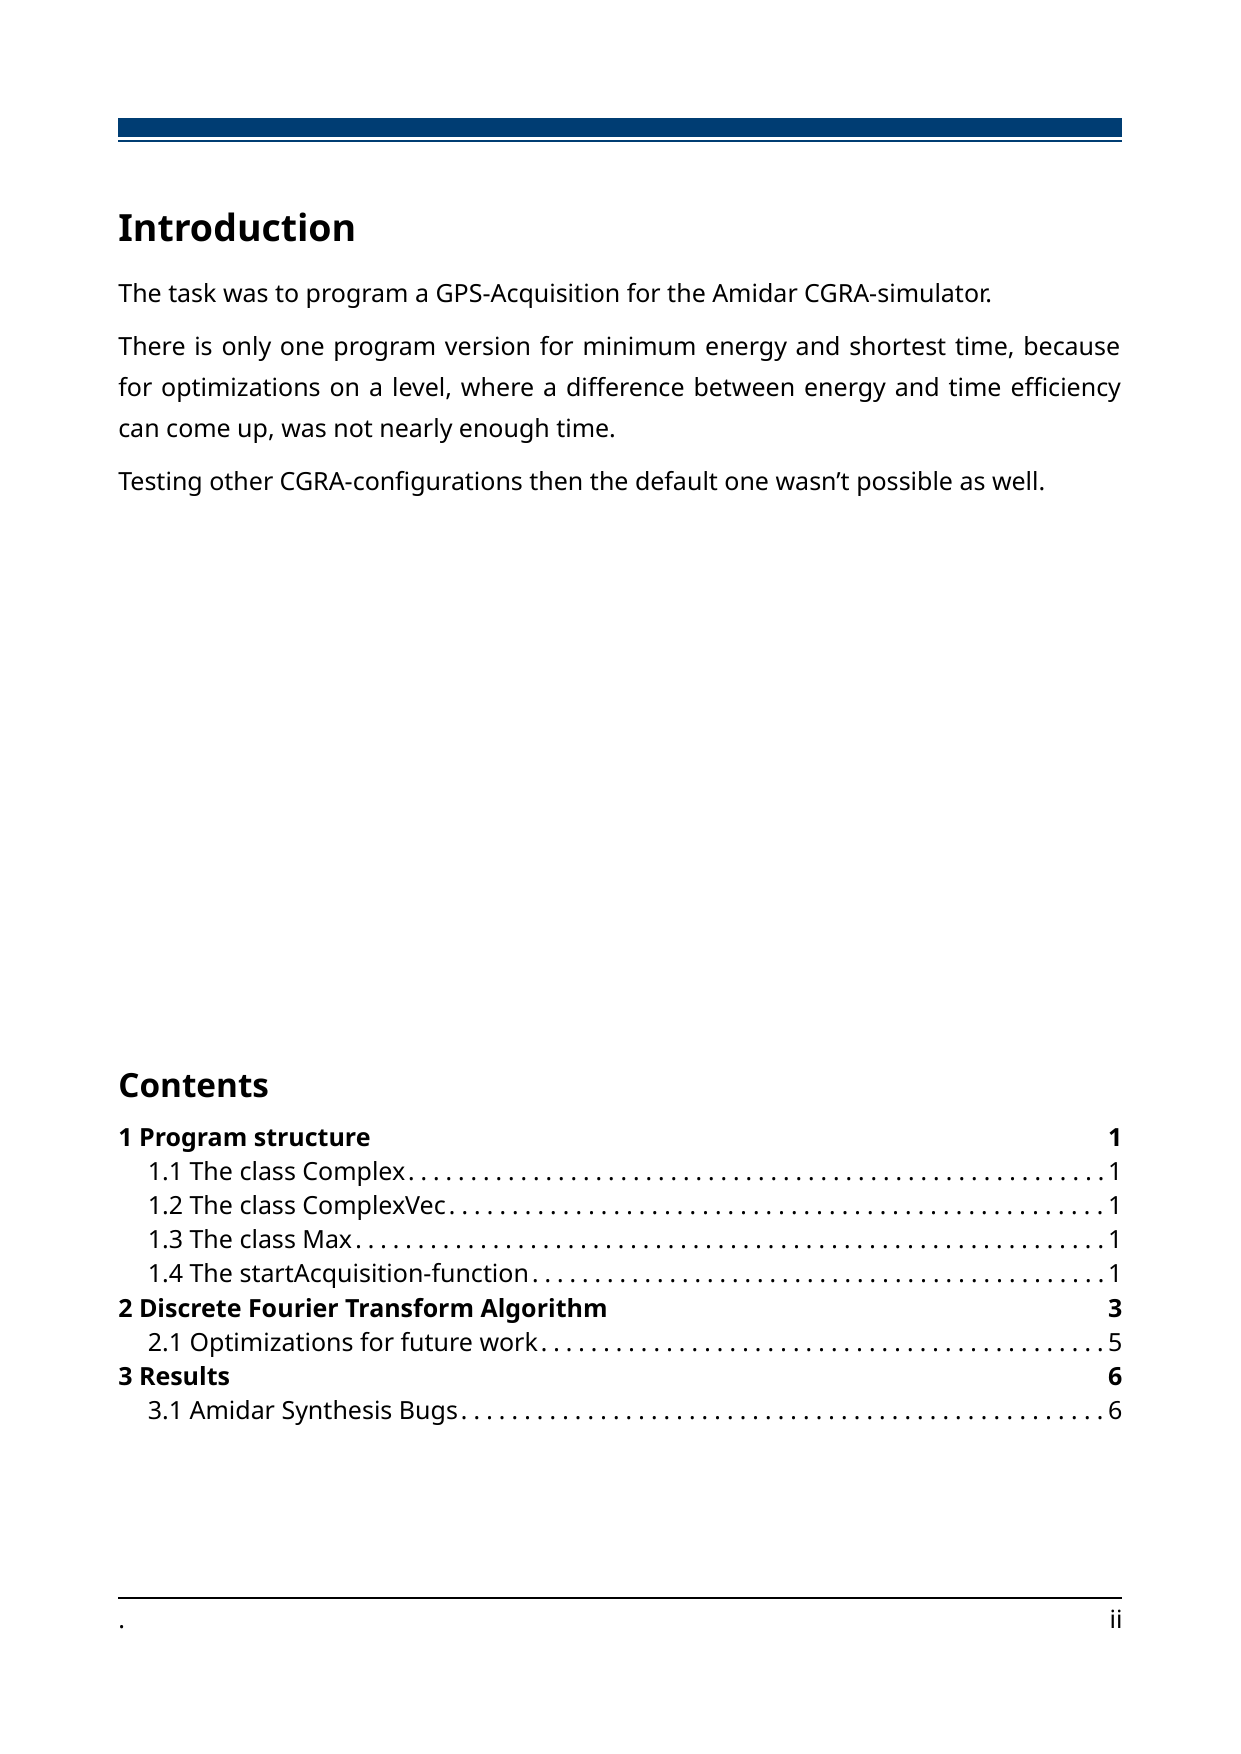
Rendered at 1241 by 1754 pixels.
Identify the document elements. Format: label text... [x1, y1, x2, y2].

text There is only one program version for minimum energy and shortest time, because for optimizations on a level, where a difference between energy and time efficiency can come up, was not nearly enough time. [118, 329, 1122, 444]
text 2.1 Optimizations for future work 5 [148, 1324, 1122, 1358]
text The task was to program a GPS-Acquisition for the Amidar CGRA-simulator. [118, 276, 1122, 310]
text 1.1 The class Complex 1 [148, 1154, 1122, 1188]
text 1.2 The class ComplexVec 1 [148, 1188, 1122, 1222]
text 3.1 Amidar Synthesis Bugs 6 [148, 1392, 1122, 1426]
text 1.4 The startAcquisition-function 1 [148, 1256, 1122, 1290]
text 2 Discrete Fourier Transform Algorithm 3 [118, 1290, 1122, 1324]
text 3 Results 6 [118, 1358, 1122, 1392]
text Testing other CGRA-configurations then the default one wasn’t possible as well. [118, 463, 1122, 497]
text 1.3 The class Max 1 [148, 1222, 1122, 1256]
text 1 Program structure 1 [118, 1120, 1122, 1154]
text Introduction [118, 201, 1122, 252]
subtitle Contents [118, 1062, 1122, 1107]
